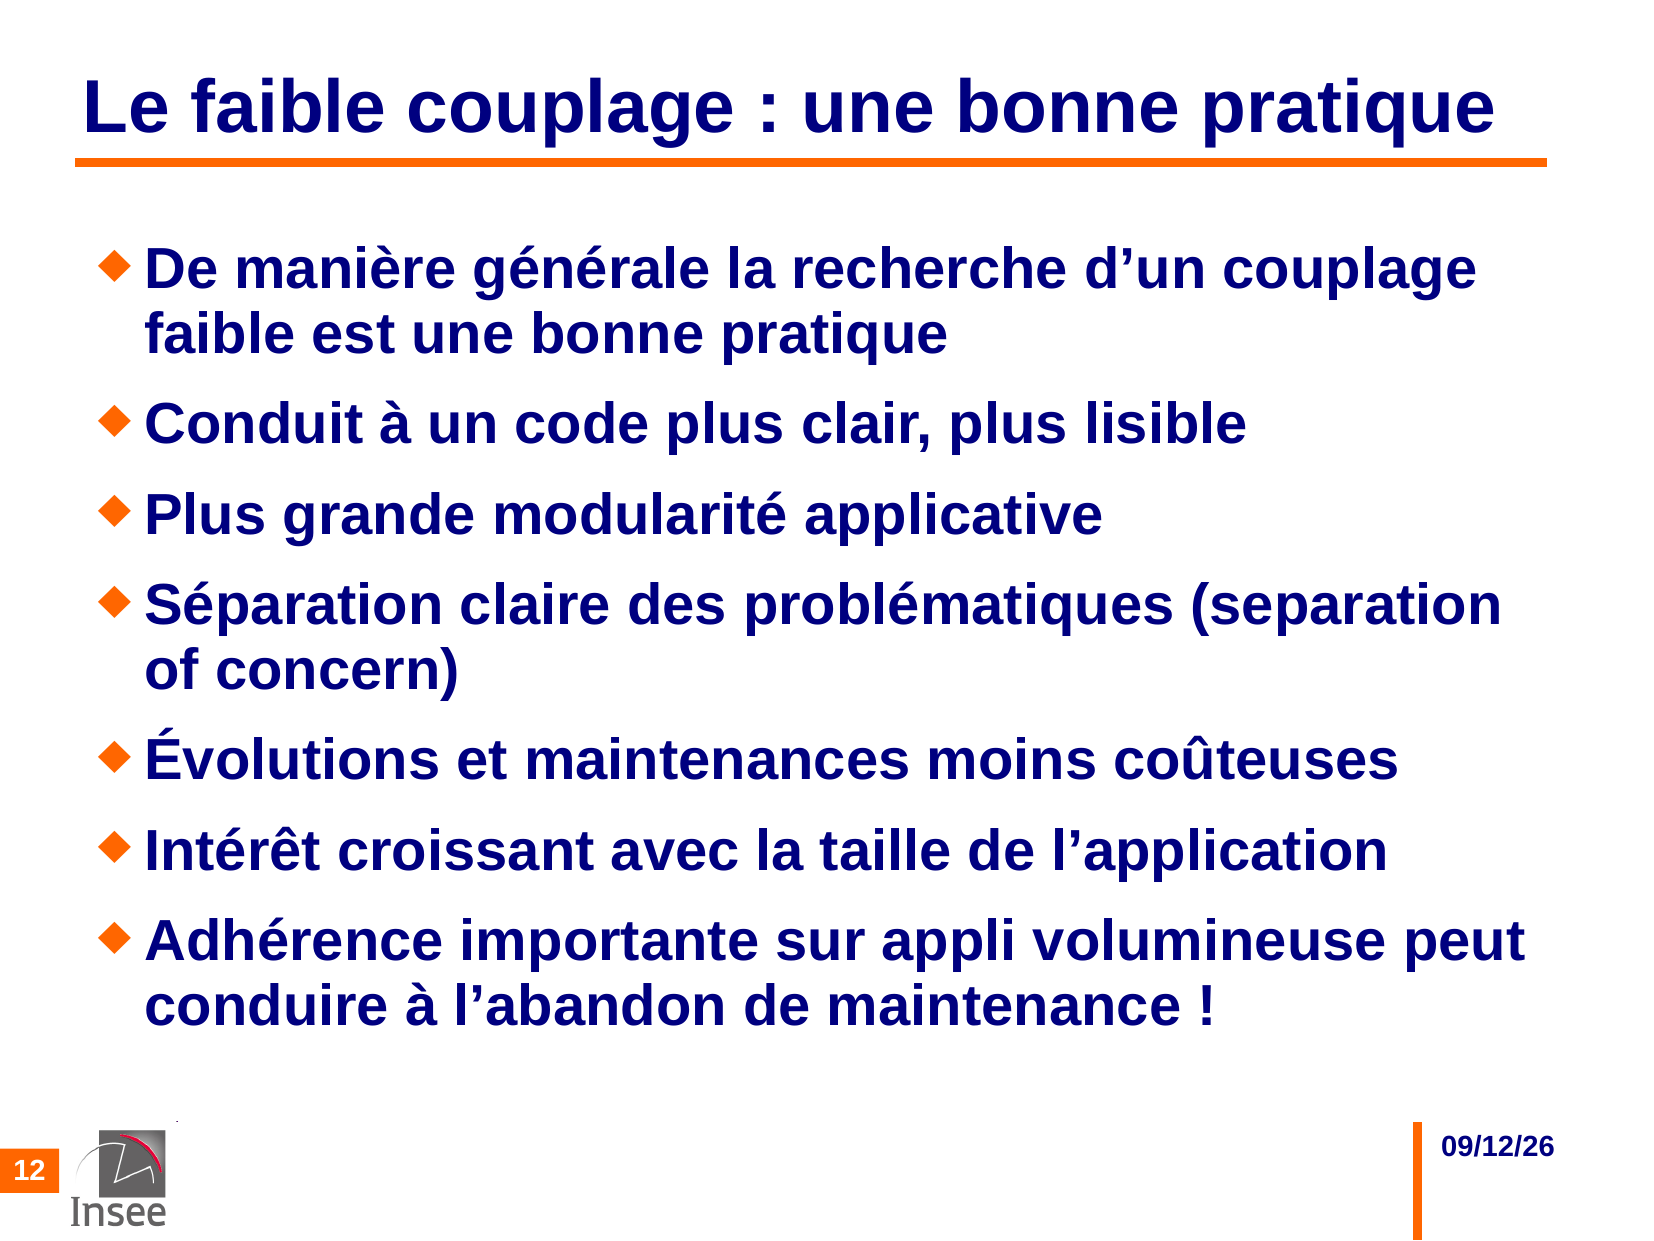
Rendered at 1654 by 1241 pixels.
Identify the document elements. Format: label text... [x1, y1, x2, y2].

list De manière générale la recherche d’un couplage faible est une bonne pratique Conduit à un code plus clair, plus lisible Plus grande modularité applicative Séparation claire des problématiques (separation of concern) Évolutions et maintenances moins coûteuses Intérêt croissant avec la taille de l’application Adhérence importante sur appli volumineuse peut conduire à l’abandon de maintenance ! [82, 236, 1571, 1052]
title Le faible couplage : une bonne pratique [82, 49, 1619, 163]
picture [62, 1121, 178, 1241]
